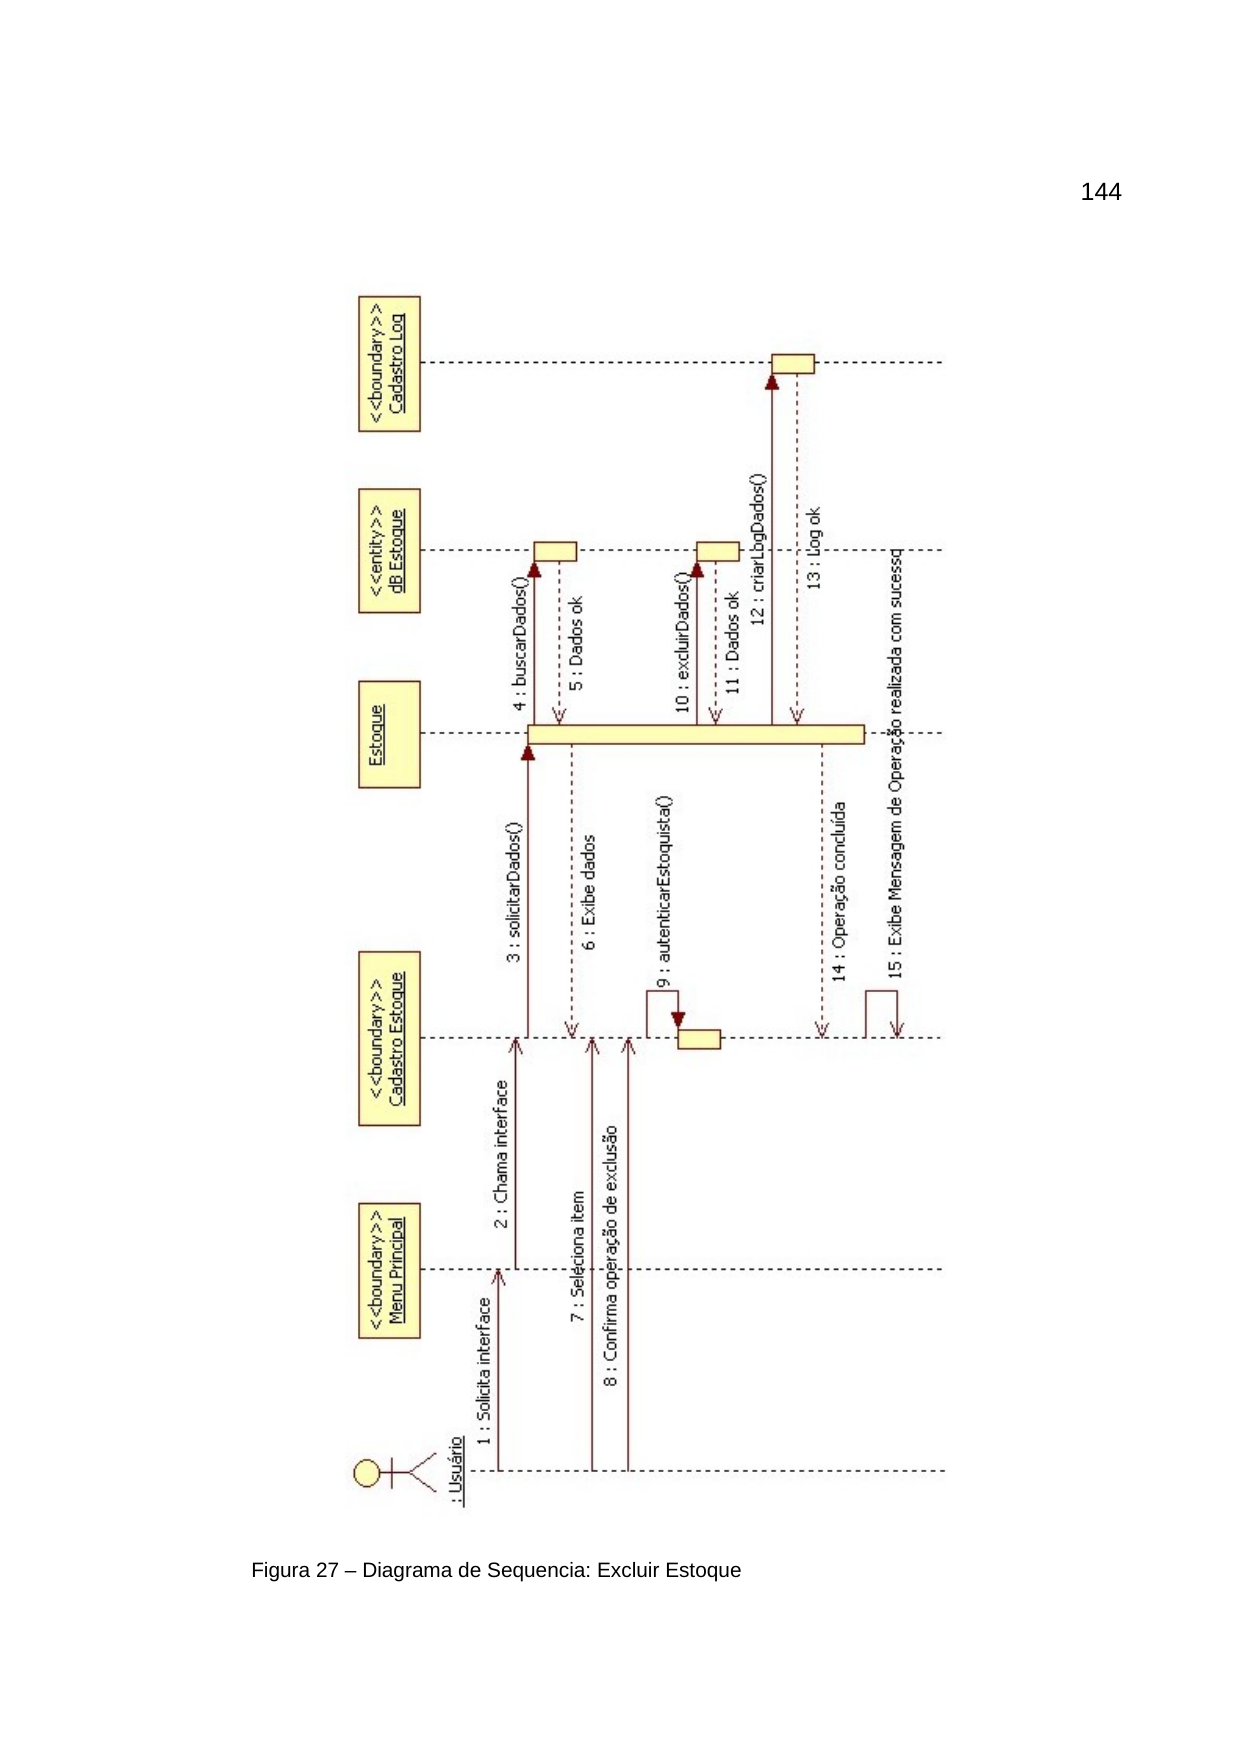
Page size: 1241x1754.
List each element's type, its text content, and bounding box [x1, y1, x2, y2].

picture [321, 265, 978, 1558]
text Figura 27 – Diagrama de Sequencia: Excluir Estoque [177, 1558, 1122, 1582]
